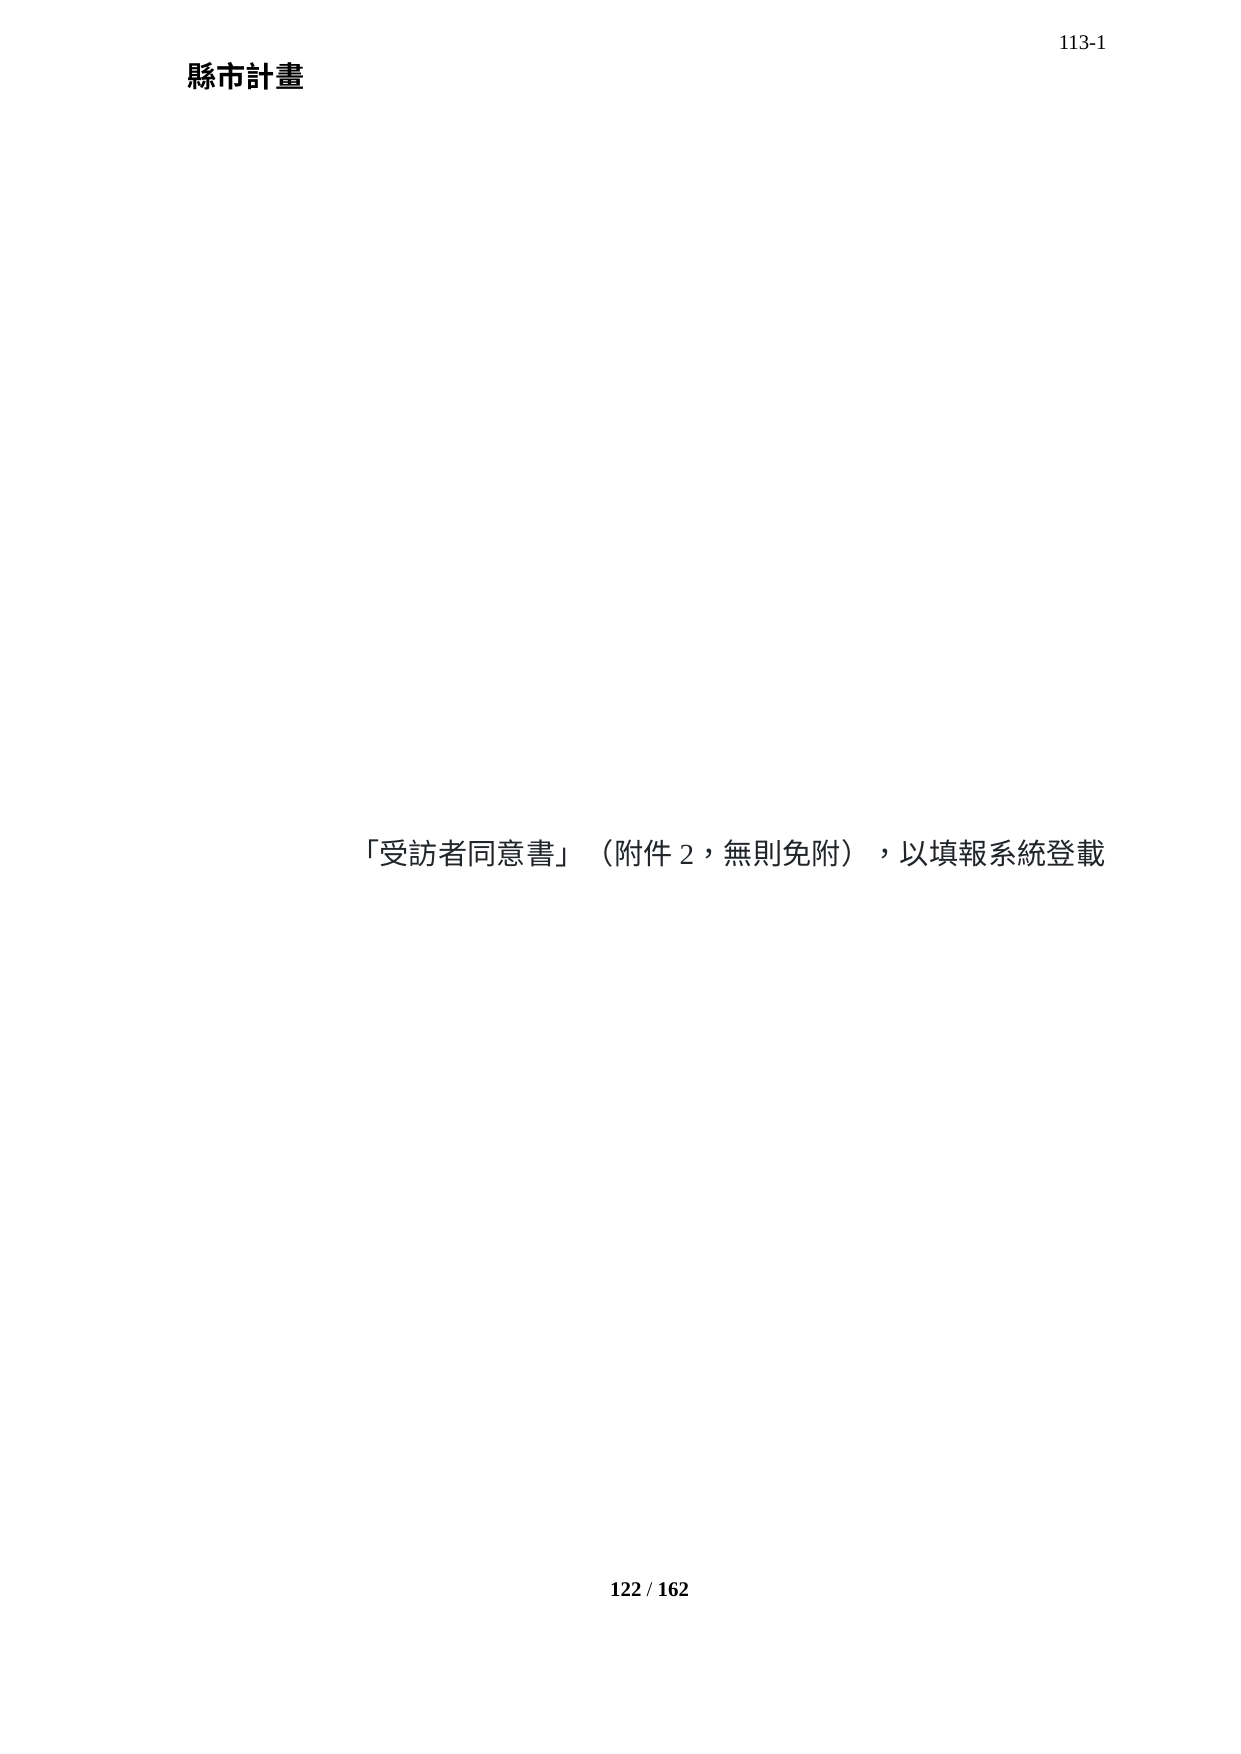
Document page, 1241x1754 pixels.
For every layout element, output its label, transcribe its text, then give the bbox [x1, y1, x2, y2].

list 「受訪者同意書」（附件2，無則免附），以填報系統登載 [261, 831, 1106, 873]
